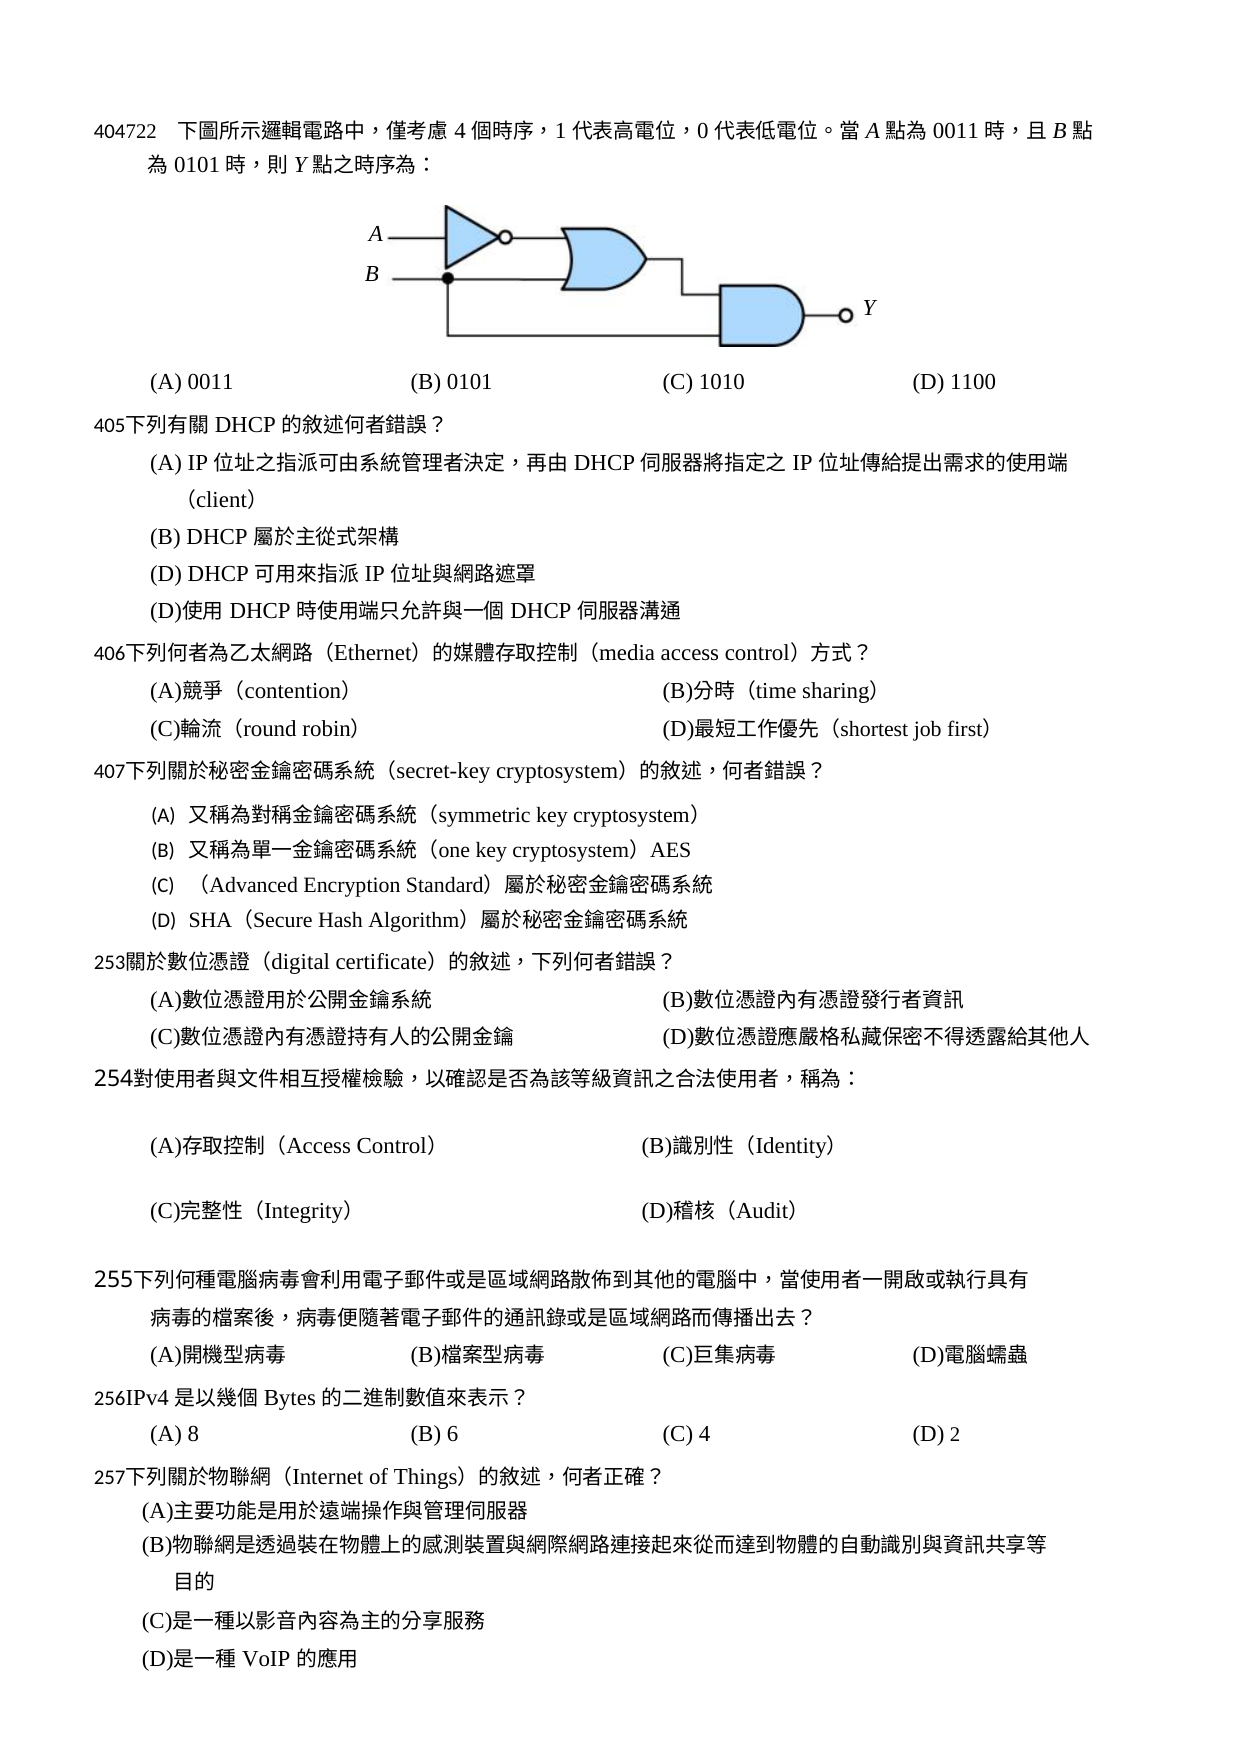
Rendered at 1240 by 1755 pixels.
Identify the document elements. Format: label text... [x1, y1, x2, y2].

list （Advanced Encryption Standard）屬於秘密金鑰密碼系統 [151, 864, 779, 899]
text (A)競爭（contention） (B)分時（time sharing） [150, 677, 1145, 704]
text A [369, 221, 385, 247]
text (D)使用 DHCP 時使用端只允許與一個 DHCP 伺服器溝通 [150, 597, 1145, 624]
text 目的 [173, 1559, 516, 1597]
text (A)存取控制（Access Control） [150, 1131, 566, 1159]
text (B) DHCP 屬於主從式架構 [150, 522, 1145, 550]
text [858, 221, 1145, 247]
text (C)輪流（round robin） (D)最短工作優先（shortest job first） [150, 714, 1145, 742]
text （client） [175, 485, 1145, 513]
list 722 下圖所示邏輯電路中，僅考慮 4 個時序，1 代表高電位，0 代表低電位。當 A 點為 0011 時，且 B 點 [94, 112, 1166, 146]
text Y [862, 295, 1145, 321]
list 下列關於秘密金鑰密碼系統（secret-key cryptosystem）的敘述，何者錯誤？ [94, 751, 1166, 785]
text (D)稽核（Audit） [641, 1196, 1145, 1224]
text (C)完整性（Integrity） [150, 1196, 566, 1224]
text B [364, 261, 385, 286]
list 又稱為單一金鑰密碼系統（one key cryptosystem）AES [151, 829, 779, 864]
picture [385, 205, 858, 347]
text (B)物聯網是透過裝在物體上的感測裝置與網際網路連接起來從而達到物體的自動識別與資訊共享等 [89, 1525, 1166, 1559]
text (A) IP 位址之指派可由系統管理者決定，再由 DHCP 伺服器將指定之 IP 位址傳給提出需求的使用端 [150, 448, 1145, 476]
text (A) 8 (B) 6 (C) 4 (D) 2 [150, 1421, 1145, 1447]
list 下列有關 DHCP 的敘述何者錯誤？ [94, 405, 1166, 439]
text (A)主要功能是用於遠端操作與管理伺服器 [89, 1491, 1166, 1525]
text 為 0101 時，則 Y 點之時序為： [94, 146, 1143, 179]
text (A)開機型病毒 (B)檔案型病毒 (C)巨集病毒 (D)電腦蠕蟲 [150, 1341, 1145, 1368]
text (D)是一種 VoIP 的應用 [141, 1636, 516, 1674]
list 關於數位憑證（digital certificate）的敘述，下列何者錯誤？ [94, 942, 1166, 976]
text (A)數位憑證用於公開金鑰系統 (B)數位憑證內有憑證發行者資訊 [150, 985, 1145, 1013]
list SHA（Secure Hash Algorithm）屬於秘密金鑰密碼系統 [151, 899, 779, 935]
text (A) 0011 (B) 0101 (C) 1010 (D) 1100 [150, 369, 1145, 395]
list 下列何者為乙太網路（Ethernet）的媒體存取控制（media access control）方式？ [94, 634, 1166, 667]
text 病毒的檔案後，病毒便隨著電子郵件的通訊錄或是區域網路而傳播出去？ [150, 1304, 1145, 1331]
text [858, 261, 1145, 286]
list 又稱為對稱金鑰密碼系統（symmetric key cryptosystem） [151, 794, 779, 829]
text (D) DHCP 可用來指派 IP 位址與網路遮罩 [150, 559, 1145, 587]
text (C)是一種以影音內容為主的分享服務 [141, 1597, 516, 1636]
list 對使用者與文件相互授權檢驗，以確認是否為該等級資訊之合法使用者，稱為： [94, 1059, 1166, 1093]
text (B)識別性（Identity） [641, 1131, 1145, 1159]
text (C)數位憑證內有憑證持有人的公開金鑰 (D)數位憑證應嚴格私藏保密不得透露給其他人 [150, 1022, 1145, 1050]
list 下列關於物聯網（Internet of Things）的敘述，何者正確？ [94, 1457, 1166, 1491]
list IPv4 是以幾個 Bytes 的二進制數值來表示？ [94, 1378, 1166, 1412]
list 下列何種電腦病毒會利用電子郵件或是區域網路散佈到其他的電腦中，當使用者一開啟或執行具有 [94, 1260, 1166, 1294]
